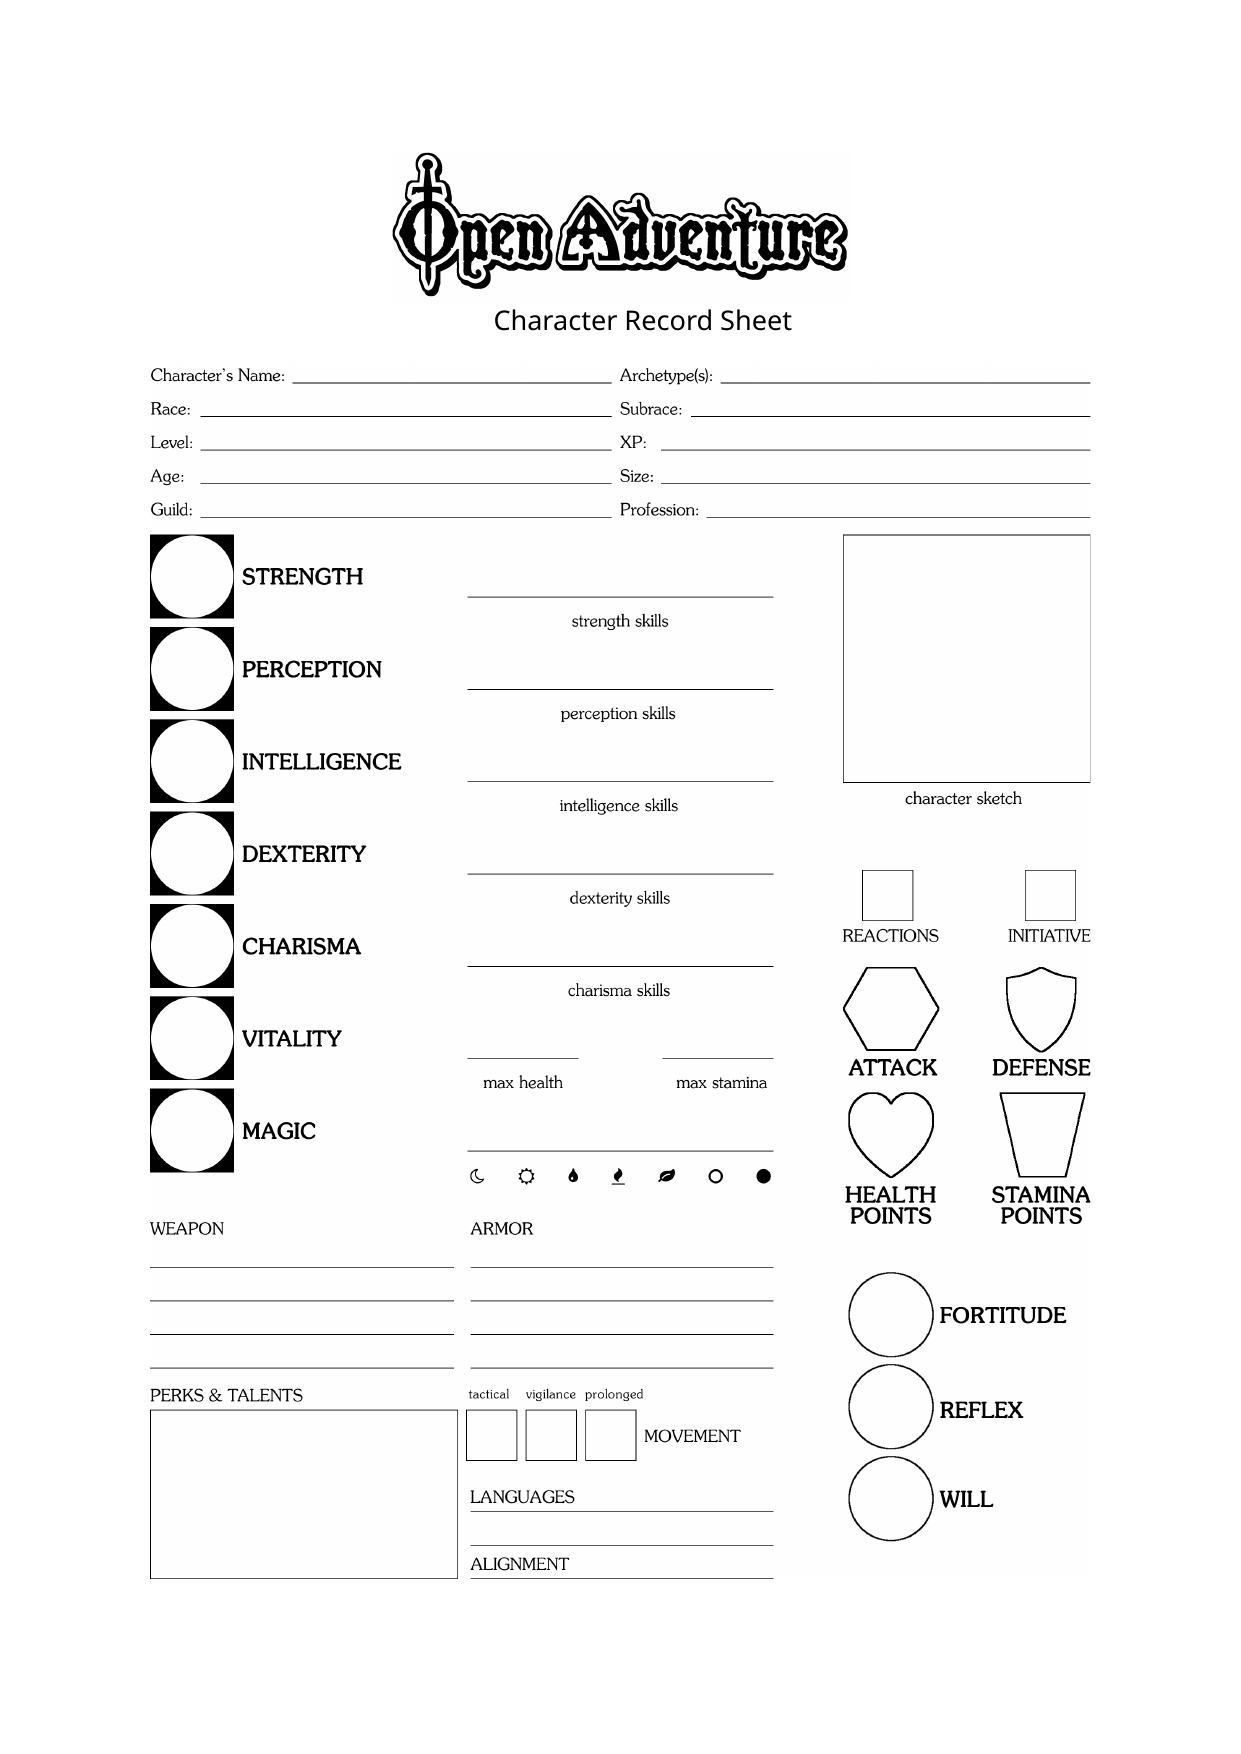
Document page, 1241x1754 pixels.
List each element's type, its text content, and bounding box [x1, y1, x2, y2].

picture [390, 150, 850, 302]
subtitle Character Record Sheet [150, 302, 1091, 339]
picture [150, 361, 1091, 1579]
